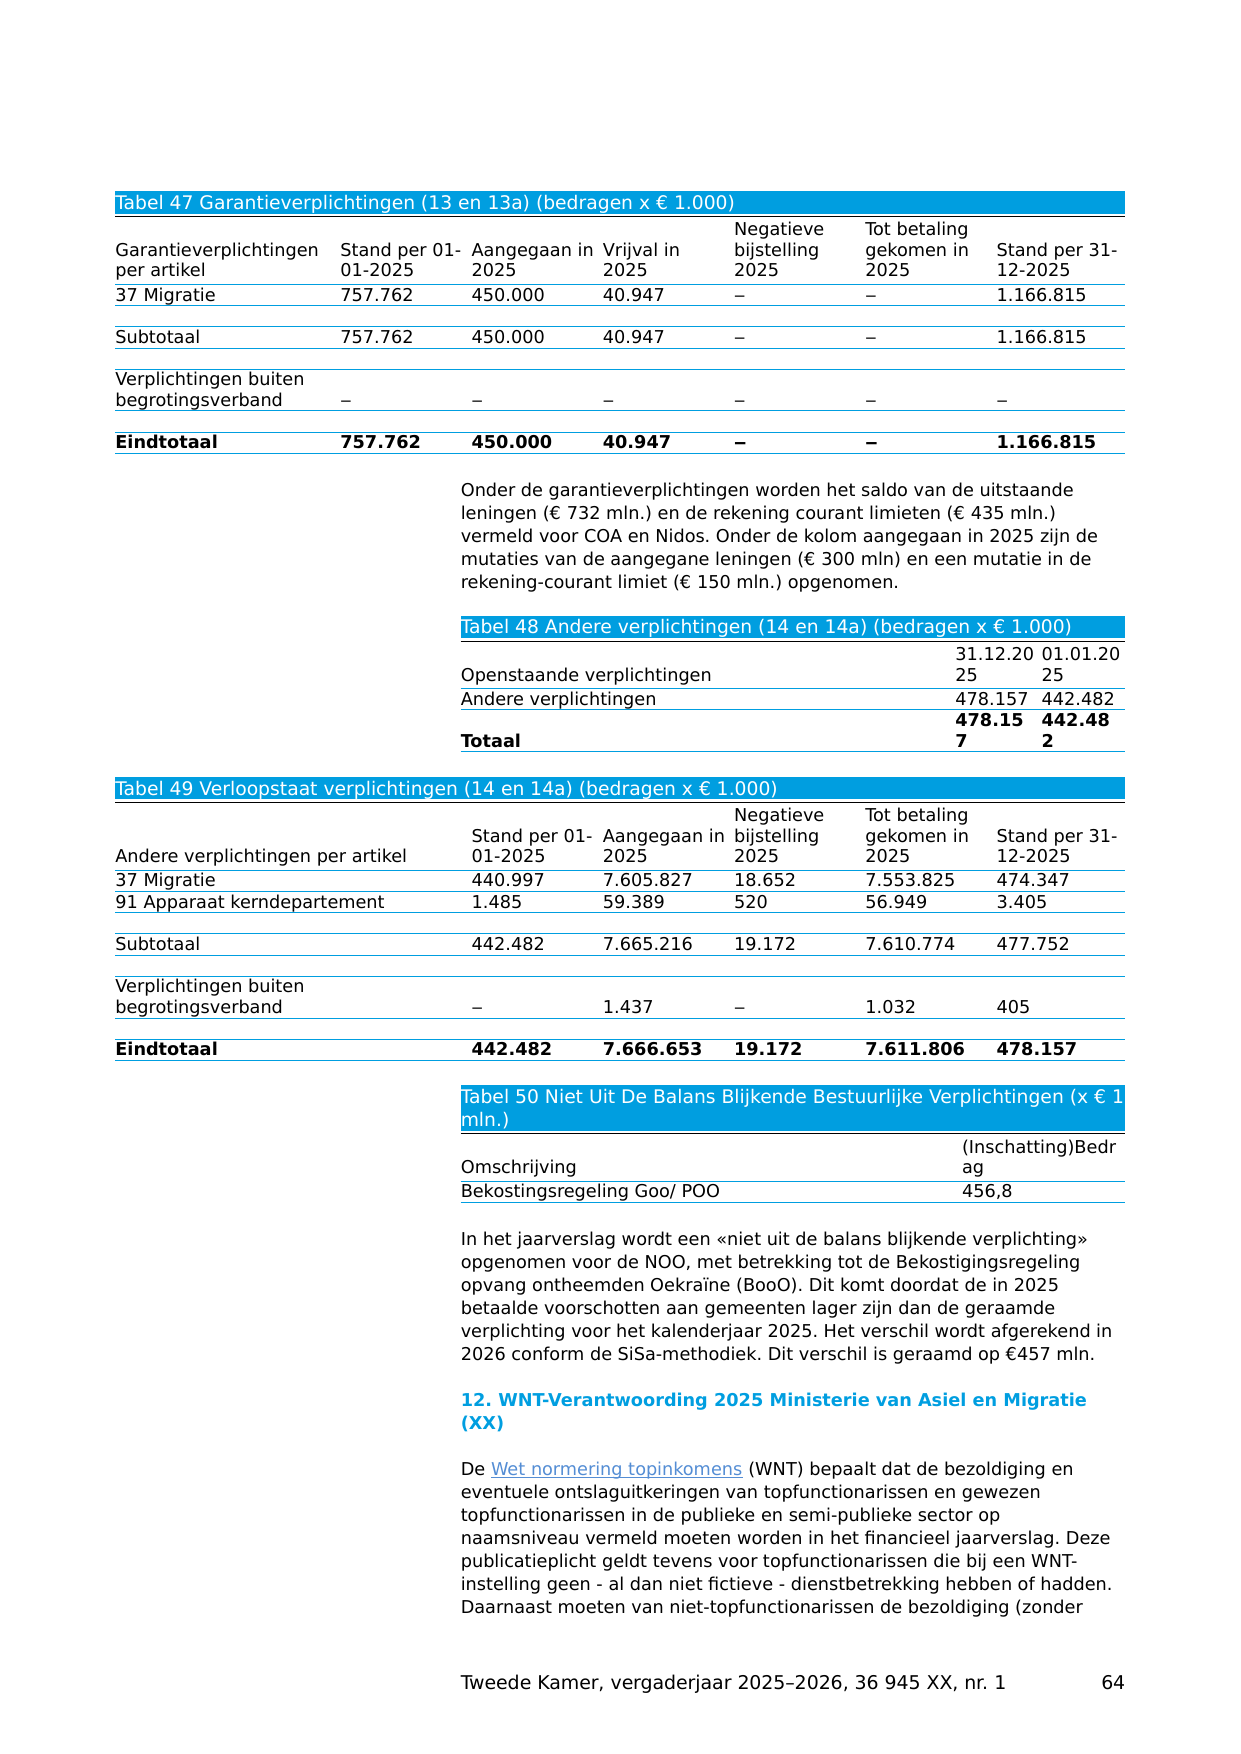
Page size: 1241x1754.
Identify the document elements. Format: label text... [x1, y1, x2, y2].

table_cell [600, 306, 731, 326]
table_cell 520 [731, 892, 862, 912]
table_cell 405 [994, 977, 1125, 1017]
table_cell 40.947 [600, 433, 731, 453]
table_cell 1.437 [600, 977, 731, 1017]
table_cell 478.157 [952, 689, 1038, 709]
table_cell [600, 913, 731, 933]
table_cell [115, 411, 337, 431]
table_cell ‒ [337, 370, 468, 410]
table_cell ‒ [731, 433, 862, 453]
table_cell [469, 349, 600, 368]
text Onder de garantieverplichtingen worden het saldo van de uitstaande leningen (€ 732 mln.) en de rekening courant limieten (€ 435 mln.) vermeld voor COA en Nidos. Onder de kolom aangegaan in 2025 zijn de mutaties van de aangegane leningen (€ 300 mln) en een mutatie in de rekening-courant limiet (€ 150 mln.) opgenomen. [461, 478, 1125, 593]
table_cell (Inschatting)Bedrag [959, 1134, 1125, 1181]
table_cell Verplichtingen buiten begrotingsverband [115, 370, 337, 410]
table_cell 442.482 [1039, 710, 1125, 751]
table_cell [115, 306, 337, 326]
table_cell [469, 956, 600, 976]
table_cell [994, 913, 1125, 933]
table_cell Subtotaal [115, 327, 337, 347]
table_cell [994, 306, 1125, 326]
table_cell [337, 411, 468, 431]
table_cell 40.947 [600, 327, 731, 347]
table_cell 7.666.653 [600, 1040, 731, 1060]
table_cell ‒ [731, 370, 862, 410]
table_cell 450.000 [469, 285, 600, 305]
table_cell [731, 1019, 862, 1038]
table_cell [731, 349, 862, 368]
text In het jaarverslag wordt een «niet uit de balans blijkende verplichting» opgenomen voor de NOO, met betrekking tot de Bekostigingsregeling opvang ontheemden Oekraïne (BooO). Dit komt doordat de in 2025 betaalde voorschotten aan gemeenten lager zijn dan de geraamde verplichting voor het kalenderjaar 2025. Het verschil wordt afgerekend in 2026 conform de SiSa-methodiek. Dit verschil is geraamd op €457 mln. [461, 1227, 1125, 1365]
table_cell Subtotaal [115, 934, 468, 954]
table_cell ‒ [600, 370, 731, 410]
table_cell 40.947 [600, 285, 731, 305]
table_cell Andere verplichtingen [461, 689, 952, 709]
table_cell 1.032 [862, 977, 993, 1017]
table_cell ‒ [731, 327, 862, 347]
table_cell 31.12.2025 [952, 642, 1038, 688]
table_cell [469, 306, 600, 326]
table_cell [862, 306, 993, 326]
table_cell [994, 349, 1125, 368]
table_cell [469, 1019, 600, 1038]
table_cell 757.762 [337, 433, 468, 453]
table_cell 7.605.827 [600, 871, 731, 891]
table_cell ‒ [862, 285, 993, 305]
table_cell [337, 349, 468, 368]
table_cell [600, 956, 731, 976]
table_cell [115, 1019, 468, 1038]
table_cell Garantieverplichtingen per artikel [115, 217, 337, 284]
table_cell Eindtotaal [115, 433, 337, 453]
table_cell Tot betaling gekomen in 2025 [862, 217, 993, 284]
table_cell 456,8 [959, 1182, 1125, 1202]
table_cell 91 Apparaat kerndepartement [115, 892, 468, 912]
table_cell [469, 913, 600, 933]
table_cell 442.482 [1039, 689, 1125, 709]
table_cell ‒ [469, 370, 600, 410]
table_cell 18.652 [731, 871, 862, 891]
table_cell [862, 411, 993, 431]
table_cell Bekostingsregeling Goo/ POO [461, 1182, 959, 1202]
table_cell 01.01.2025 [1039, 642, 1125, 688]
table_cell Negatieve bijstelling 2025 [731, 217, 862, 284]
table_cell 37 Migratie [115, 871, 468, 891]
table_cell ‒ [731, 285, 862, 305]
table_cell 7.610.774 [862, 934, 993, 954]
table_cell [600, 1019, 731, 1038]
table_cell 450.000 [469, 327, 600, 347]
table_cell 757.762 [337, 327, 468, 347]
table_cell 7.553.825 [862, 871, 993, 891]
table_cell 7.665.216 [600, 934, 731, 954]
table_cell ‒ [862, 433, 993, 453]
table_cell 478.157 [994, 1040, 1125, 1060]
table_cell [862, 913, 993, 933]
table_cell ‒ [994, 370, 1125, 410]
table_cell [862, 956, 993, 976]
table_cell 59.389 [600, 892, 731, 912]
table_cell [731, 956, 862, 976]
table_cell 19.172 [731, 934, 862, 954]
table_cell 3.405 [994, 892, 1125, 912]
table_cell Stand per 31-12-2025 [994, 217, 1125, 284]
table_cell Andere verplichtingen per artikel [115, 803, 468, 870]
table_cell 7.611.806 [862, 1040, 993, 1060]
table_cell [862, 349, 993, 368]
text De Wet normering topinkomens (WNT) bepaalt dat de bezoldiging en eventuele ontslaguitkeringen van topfunctionarissen en gewezen topfunctionarissen in de publieke en semi-publieke sector op naamsniveau vermeld moeten worden in het financieel jaarverslag. Deze publicatieplicht geldt tevens voor topfunctionarissen die bij een WNT-instelling geen - al dan niet fictieve - dienstbetrekking hebben of hadden. Daarnaast moeten van niet-topfunctionarissen de bezoldiging (zonder [461, 1457, 1125, 1618]
table_cell Eindtotaal [115, 1040, 468, 1060]
table_cell 19.172 [731, 1040, 862, 1060]
table_cell 440.997 [469, 871, 600, 891]
table_cell [115, 956, 468, 976]
table_cell [337, 306, 468, 326]
table_cell [115, 349, 337, 368]
table_cell 1.166.815 [994, 285, 1125, 305]
table_cell [731, 913, 862, 933]
table_cell ‒ [731, 977, 862, 1017]
table_cell [469, 411, 600, 431]
table_cell Omschrijving [461, 1134, 959, 1181]
table_cell 1.166.815 [994, 433, 1125, 453]
table_cell [862, 1019, 993, 1038]
table_cell 1.485 [469, 892, 600, 912]
table_cell [600, 411, 731, 431]
table_cell 56.949 [862, 892, 993, 912]
table_cell 477.752 [994, 934, 1125, 954]
table_cell 450.000 [469, 433, 600, 453]
table_cell Verplichtingen buiten begrotingsverband [115, 977, 468, 1017]
table_cell Openstaande verplichtingen [461, 642, 952, 688]
table_cell Totaal [461, 710, 952, 751]
table_cell ‒ [862, 327, 993, 347]
table_cell Vrijval in 2025 [600, 217, 731, 284]
table_cell 442.482 [469, 1040, 600, 1060]
table_cell [600, 349, 731, 368]
table_cell Stand per 01-01-2025 [337, 217, 468, 284]
table_cell Stand per 31-12-2025 [994, 803, 1125, 870]
table_cell 478.157 [952, 710, 1038, 751]
table_cell Aangegaan in 2025 [600, 803, 731, 870]
table_cell [994, 956, 1125, 976]
table_cell Stand per 01-01-2025 [469, 803, 600, 870]
table_cell ‒ [862, 370, 993, 410]
table_cell [731, 306, 862, 326]
table_cell [115, 913, 468, 933]
table_cell Aangegaan in 2025 [469, 217, 600, 284]
table_cell 442.482 [469, 934, 600, 954]
table_cell [731, 411, 862, 431]
table_cell Negatieve bijstelling 2025 [731, 803, 862, 870]
table_cell ‒ [469, 977, 600, 1017]
table_cell 757.762 [337, 285, 468, 305]
table_cell 37 Migratie [115, 285, 337, 305]
table_cell 1.166.815 [994, 327, 1125, 347]
table_cell [994, 1019, 1125, 1038]
table_cell 474.347 [994, 871, 1125, 891]
title 12. WNT-Verantwoording 2025 Ministerie van Asiel en Migratie (XX) [461, 1388, 1125, 1434]
table_cell Tot betaling gekomen in 2025 [862, 803, 993, 870]
table_cell [994, 411, 1125, 431]
